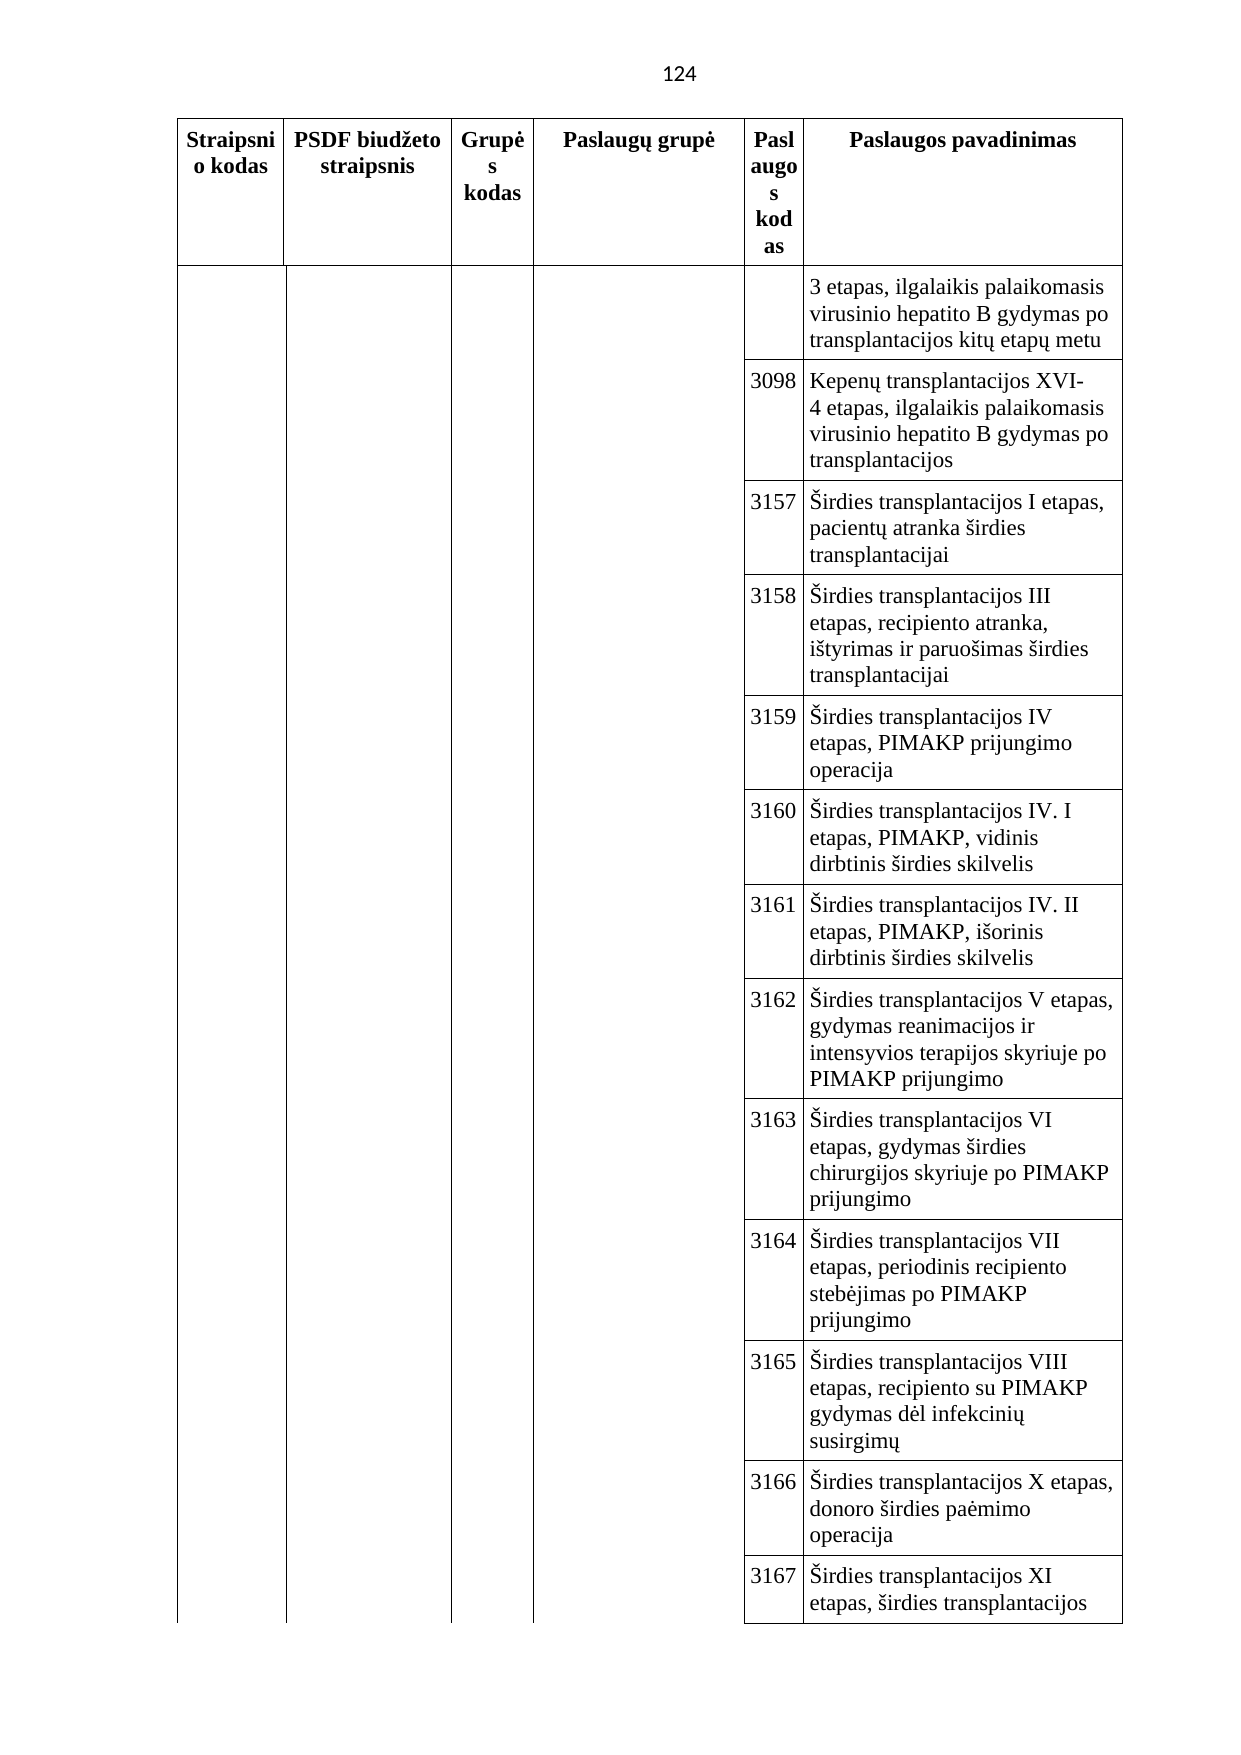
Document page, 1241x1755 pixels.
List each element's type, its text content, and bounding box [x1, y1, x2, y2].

table_cell [178, 789, 286, 883]
table_cell Širdies transplantacijos IV etapas, PIMAKP prijungimo operacija [804, 696, 1122, 789]
table_cell [534, 266, 744, 359]
table_cell [287, 266, 451, 359]
table_cell 3163 [745, 1099, 803, 1219]
table_cell [178, 978, 286, 1098]
table_cell [534, 1555, 744, 1622]
table_cell [287, 1098, 451, 1219]
table_cell [452, 574, 533, 695]
table_cell Širdies transplantacijos IV. I etapas, PIMAKP, vidinis dirbtinis širdies skilvelis [804, 790, 1122, 883]
table_cell [287, 1340, 451, 1460]
table_cell [287, 480, 451, 574]
table_cell [534, 359, 744, 480]
table_cell [452, 695, 533, 789]
table_cell [287, 695, 451, 789]
table_cell [745, 266, 803, 359]
table_cell [178, 695, 286, 789]
table_cell [178, 1098, 286, 1219]
table_cell [452, 266, 533, 359]
table_cell 3165 [745, 1341, 803, 1460]
table_cell Kepenų transplantacijos XVI-4 etapas, ilgalaikis palaikomasis virusinio hepatito B gydymas po transplantacijos [804, 360, 1122, 480]
table_cell Širdies transplantacijos X etapas, donoro širdies paėmimo operacija [804, 1461, 1122, 1554]
table_cell [178, 1340, 286, 1460]
table_cell Širdies transplantacijos IV. II etapas, PIMAKP, išorinis dirbtinis širdies skilvelis [804, 885, 1122, 978]
table_cell 3157 [745, 481, 803, 574]
table_header Paslaugų grupė [534, 119, 744, 265]
table_cell [534, 884, 744, 978]
table_cell [287, 359, 451, 480]
table_cell [178, 574, 286, 695]
table_cell [452, 978, 533, 1098]
table_cell [178, 1555, 286, 1622]
table_cell Širdies transplantacijos III etapas, recipiento atranka, ištyrimas ir paruošimas širdies transplantacijai [804, 575, 1122, 695]
table_cell [534, 574, 744, 695]
table_cell [178, 480, 286, 574]
table_cell [534, 1460, 744, 1554]
table_header Straipsnio kodas [178, 119, 283, 265]
table_cell 3166 [745, 1461, 803, 1554]
table_cell [534, 480, 744, 574]
table_cell [178, 884, 286, 978]
table_cell [178, 266, 286, 359]
table_header Paslaugos pavadinimas [804, 119, 1122, 265]
table_header PSDF biudžeto straipsnis [284, 119, 451, 265]
table_cell [534, 789, 744, 883]
table_cell 3159 [745, 696, 803, 789]
table_cell 3098 [745, 360, 803, 480]
table_cell [287, 1219, 451, 1339]
table_cell 3160 [745, 790, 803, 883]
table_cell Širdies transplantacijos V etapas, gydymas reanimacijos ir intensyvios terapijos skyriuje po PIMAKP prijungimo [804, 979, 1122, 1098]
table_cell [178, 359, 286, 480]
table_cell 3158 [745, 575, 803, 695]
table_cell [452, 884, 533, 978]
table_cell [287, 1555, 451, 1622]
table_cell Širdies transplantacijos I etapas, pacientų atranka širdies transplantacijai [804, 481, 1122, 574]
table_header Paslaugos kodas [745, 119, 803, 265]
table_cell [452, 1340, 533, 1460]
table_header Grupės kodas [452, 119, 533, 265]
table_cell [534, 1098, 744, 1219]
table_cell [452, 1460, 533, 1554]
table_cell [452, 1219, 533, 1339]
table_cell 3162 [745, 979, 803, 1098]
table_cell 3164 [745, 1220, 803, 1339]
table_cell [452, 1098, 533, 1219]
table_cell [534, 978, 744, 1098]
table_cell [452, 1555, 533, 1622]
table_cell Širdies transplantacijos VI etapas, gydymas širdies chirurgijos skyriuje po PIMAKP prijungimo [804, 1099, 1122, 1219]
table_cell [287, 789, 451, 883]
table_cell [534, 1340, 744, 1460]
table_cell [452, 480, 533, 574]
table_cell Širdies transplantacijos XI etapas, širdies transplantacijos [804, 1556, 1122, 1622]
table_cell [534, 1219, 744, 1339]
table_cell [287, 978, 451, 1098]
table_cell [534, 695, 744, 789]
table_cell [178, 1219, 286, 1339]
table_cell [287, 884, 451, 978]
table_cell [452, 789, 533, 883]
table_cell Širdies transplantacijos VII etapas, periodinis recipiento stebėjimas po PIMAKP prijungimo [804, 1220, 1122, 1339]
table_cell 3167 [745, 1556, 803, 1622]
table_cell [452, 359, 533, 480]
table_cell [287, 1460, 451, 1554]
table_cell [178, 1460, 286, 1554]
table_cell Širdies transplantacijos VIII etapas, recipiento su PIMAKP gydymas dėl infekcinių susirgimų [804, 1341, 1122, 1460]
table_cell [287, 574, 451, 695]
table_cell 3 etapas, ilgalaikis palaikomasis virusinio hepatito B gydymas po transplantacijos kitų etapų metu [804, 266, 1122, 359]
table_cell 3161 [745, 885, 803, 978]
